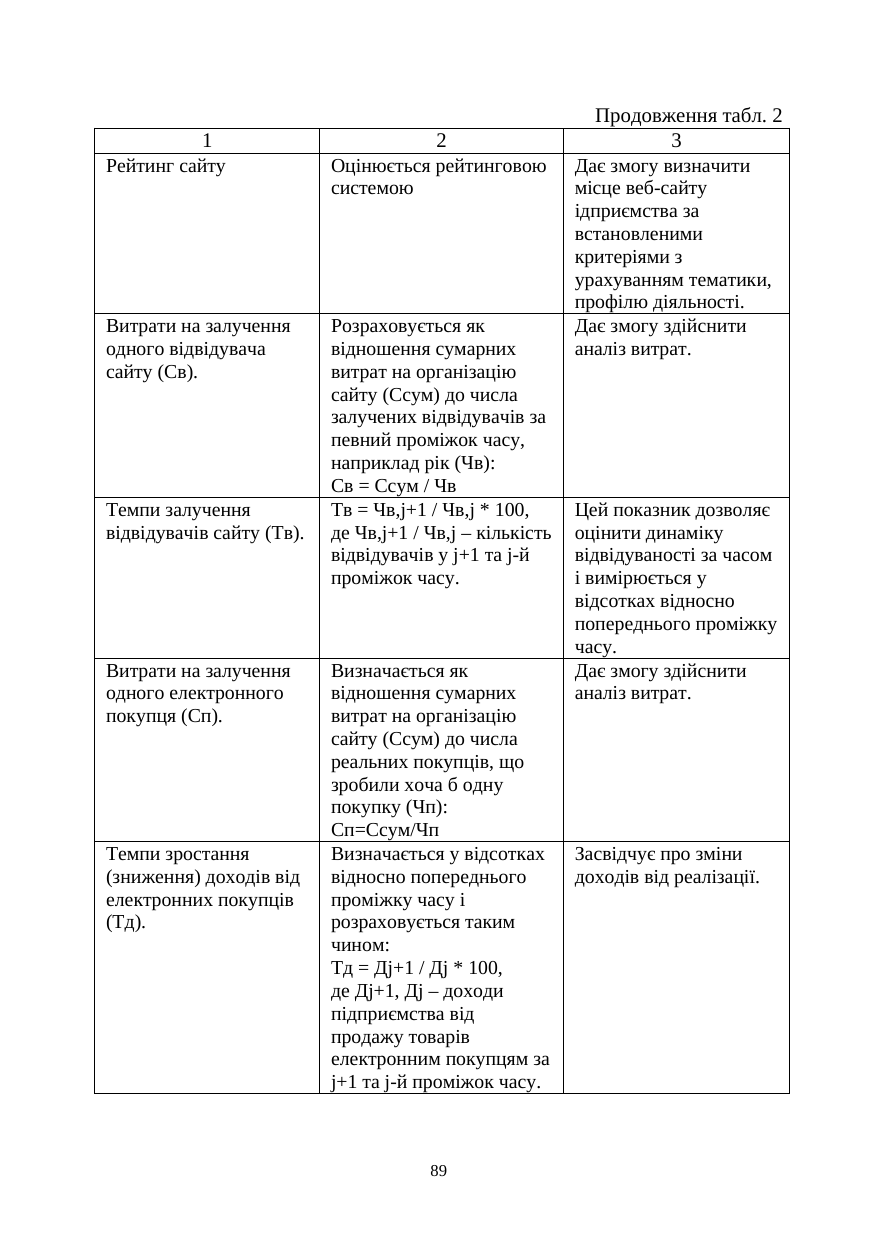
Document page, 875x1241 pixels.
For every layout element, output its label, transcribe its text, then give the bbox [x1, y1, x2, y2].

table_cell Витрати на залучення одного електронного покупця (Сп). [95, 659, 319, 841]
table_cell Дає змогу визначити місце веб-сайту ідприємства за встановле­ними критеріями з урахуванням тематики, профілю діяльності. [564, 154, 789, 313]
table_cell Рейтинг сайту [95, 154, 319, 313]
table_header 3 [564, 129, 789, 152]
text Продовження табл. 2 [94, 103, 782, 127]
table_cell Дає змогу здійснити аналіз витрат. [564, 314, 789, 497]
table_cell Темпи зростання (зниження) доходів від електронних покупців (Тд). [95, 842, 319, 1093]
table_cell Визначається як відношення сумарних витрат на організацію сайту (Ссум) до числа реальних покупців, що зробили хоча б одну покупку (Чп): Сп=Ссум/Чп [320, 659, 563, 841]
table_cell Засвідчує про зміни доходів від реалізації. [564, 842, 789, 1093]
table_cell Оцінюється рейтинговою системою [320, 154, 563, 313]
table_cell Дає змогу здійснити аналіз витрат. [564, 659, 789, 841]
table_cell Витрати на залучення одного відвідувача сайту (Св). [95, 314, 319, 497]
table_cell Темпи залучення відвідувачів сайту (Тв). [95, 498, 319, 657]
table_header 2 [320, 129, 563, 152]
table_cell Тв = Чв,j+1 / Чв,j * 100, де Чв,j+1 / Чв,j – кількість відвідувачів у j+1 та j-й проміжок часу. [320, 498, 563, 657]
table_cell Цей показник дозволяє оцінити динаміку відвідуваності за часом і вимірюється у відсотках відносно попереднього проміжку часу. [564, 498, 789, 657]
table_cell Визначається у відсотках відносно попереднього проміжку часу і розраховується таким чином: Тд = Дj+1 / Дj * 100, де Дj+1, Дj – доходи підприємства від продажу товарів електронним покупцям за j+1 та j-й проміжок часу. [320, 842, 563, 1093]
table_header 1 [95, 129, 319, 152]
table_cell Розраховується як відношення сумарних витрат на організацію сайту (Ссум) до чис­ла залучених відвідувачів за певний проміжок часу, наприклад рік (Чв): Св = Ссум / Чв [320, 314, 563, 497]
